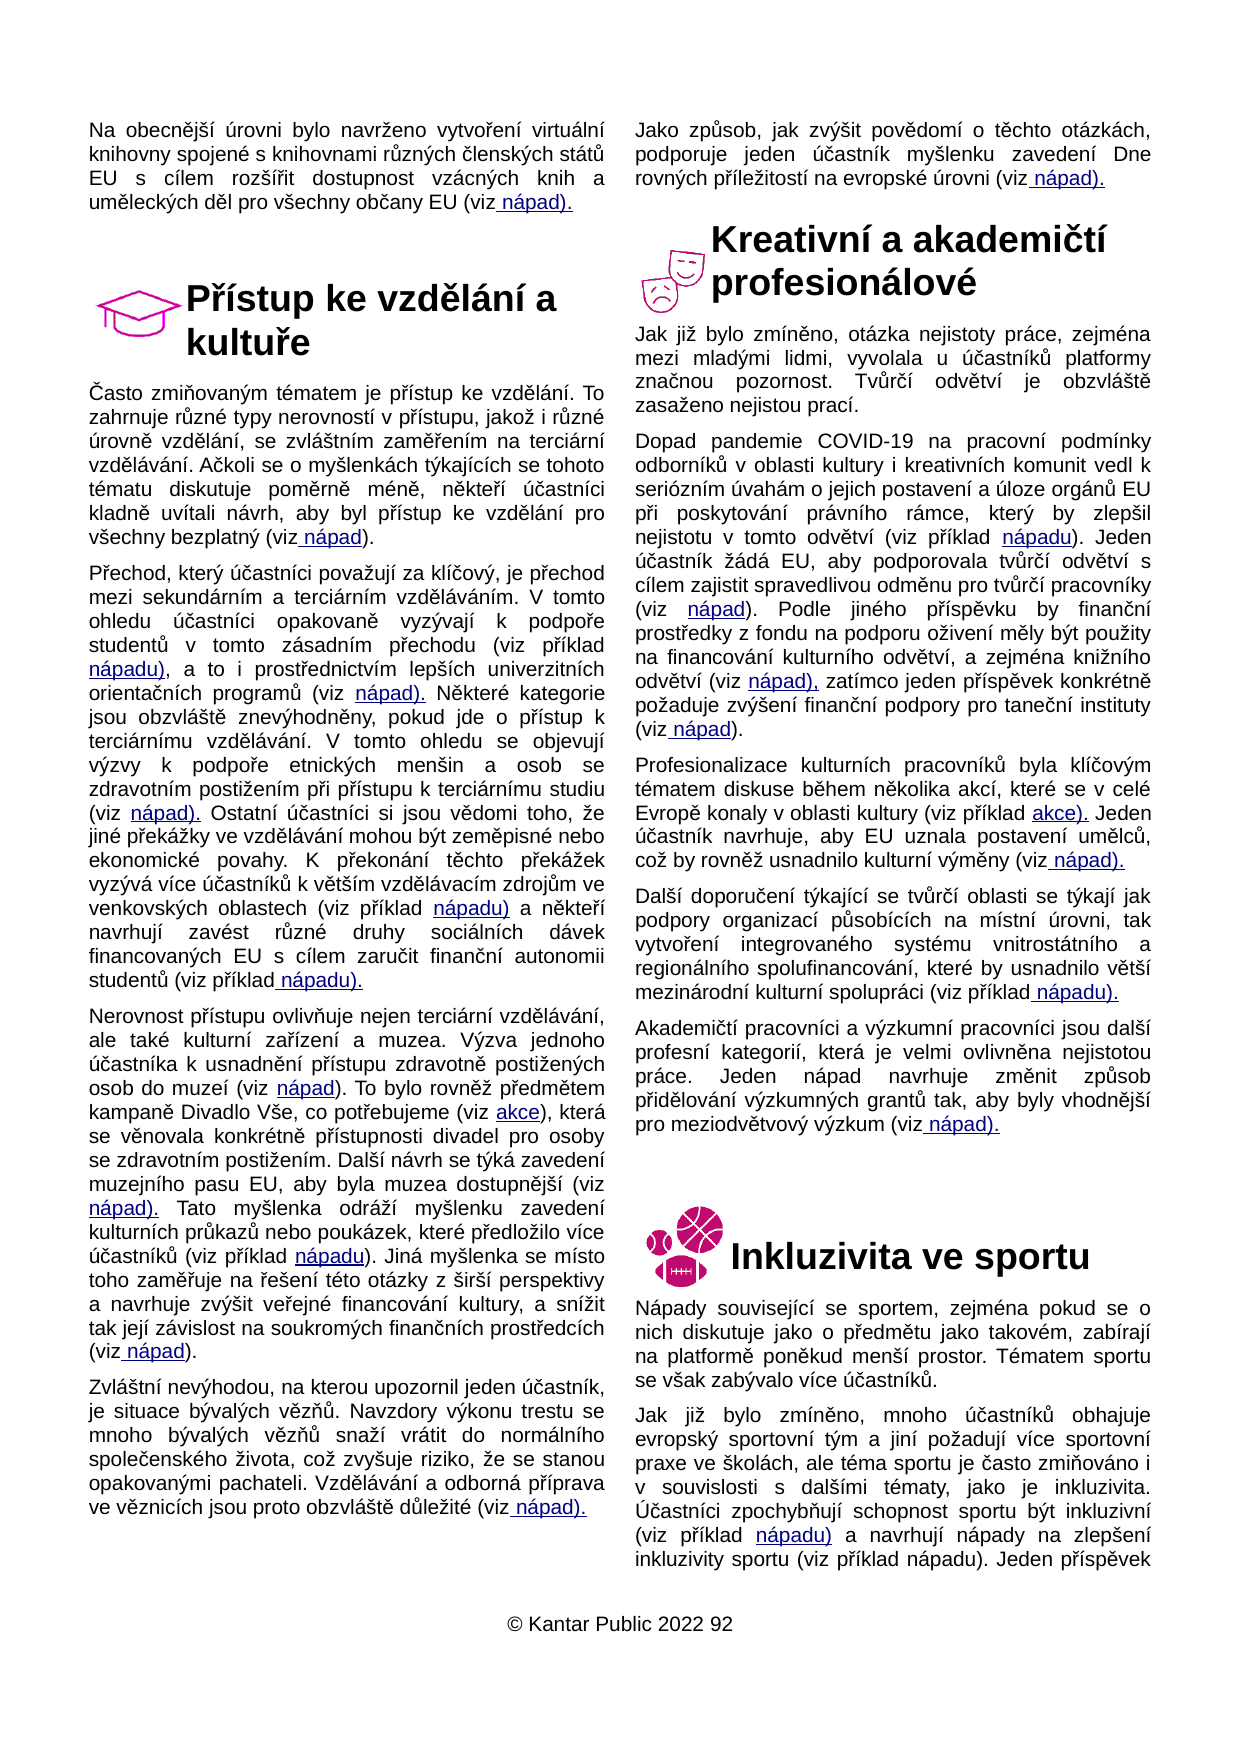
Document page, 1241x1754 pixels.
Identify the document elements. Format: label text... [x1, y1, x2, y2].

picture [635, 243, 711, 319]
text Jak již bylo zmíněno, mnoho účastníků obhajuje evropský sportovní tým a jiní požadují více sportovní praxe ve školách, ale téma sportu je často zmiňováno i v souvislosti s dalšími tématy, jako je inkluzivita. Účastníci zpochybňují schopnost sportu být inkluzivní (viz příklad nápadu) a navrhují nápady na zlepšení inkluzivity sportu (viz příklad nápadu). Jeden příspěvek [635, 1403, 1152, 1571]
text Jak již bylo zmíněno, otázka nejistoty práce, zejména mezi mladými lidmi, vyvolala u účastníků platformy značnou pozornost. Tvůrčí odvětví je obzvláště zasaženo nejistou prací. [635, 321, 1152, 417]
text Profesionalizace kulturních pracovníků byla klíčovým tématem diskuse během několika akcí, které se v celé Evropě konaly v oblasti kultury (viz příklad akce). Jeden účastník navrhuje, aby EU uznala postavení umělců, což by rovněž usnadnilo kulturní výměny (viz nápad). [635, 752, 1152, 872]
subtitle Přístup ke vzdělání a kultuře [88, 277, 605, 363]
text Nápady související se sportem, zejména pokud se o nich diskutuje jako o předmětu jako takovém, zabírají na platformě poněkud menší prostor. Tématem sportu se však zabývalo více účastníků. [635, 1296, 1152, 1391]
subtitle Kreativní a akademičtí profesionálové [635, 217, 1152, 243]
subtitle Inkluzivita ve sportu [731, 1234, 1152, 1277]
text Akademičtí pracovníci a výzkumní pracovníci jsou další profesní kategorií, která je velmi ovlivněna nejistotou práce. Jeden nápad navrhuje změnit způsob přidělování výzkumných grantů tak, aby byly vhodnější pro meziodvětvový výzkum (viz nápad). [635, 1016, 1152, 1136]
picture [91, 266, 186, 361]
text Často zmiňovaným tématem je přístup ke vzdělání. To zahrnuje různé typy nerovností v přístupu, jakož i různé úrovně vzdělání, se zvláštním zaměřením na terciární vzdělávání. Ačkoli se o myšlenkách týkajících se tohoto tématu diskutuje poměrně méně, někteří účastníci kladně uvítali návrh, aby byl přístup ke vzdělání pro všechny bezplatný (viz nápad). [88, 381, 605, 549]
picture [638, 1201, 731, 1293]
text Jako způsob, jak zvýšit povědomí o těchto otázkách, podporuje jeden účastník myšlenku zavedení Dne rovných příležitostí na evropské úrovni (viz nápad). [635, 118, 1152, 190]
text Na obecnější úrovni bylo navrženo vytvoření virtuální knihovny spojené s knihovnami různých členských států EU s cílem rozšířit dostupnost vzácných knih a uměleckých děl pro všechny občany EU (viz nápad). [88, 118, 605, 214]
text Další doporučení týkající se tvůrčí oblasti se týkají jak podpory organizací působících na místní úrovni, tak vytvoření integrovaného systému vnitrostátního a regionálního spolufinancování, které by usnadnilo větší mezinárodní kulturní spolupráci (viz příklad nápadu). [635, 884, 1152, 1004]
text Přechod, který účastníci považují za klíčový, je přechod mezi sekundárním a terciárním vzděláváním. V tomto ohledu účastníci opakovaně vyzývají k podpoře studentů v tomto zásadním přechodu (viz příklad nápadu), a to i prostřednictvím lepších univerzitních orientačních programů (viz nápad). Některé kategorie jsou obzvláště znevýhodněny, pokud jde o přístup k terciárnímu vzdělávání. V tomto ohledu se objevují výzvy k podpoře etnických menšin a osob se zdravotním postižením při přístupu k terciárnímu studiu (viz nápad). Ostatní účastníci si jsou vědomi toho, že jiné překážky ve vzdělávání mohou být zeměpisné nebo ekonomické povahy. K překonání těchto překážek vyzývá více účastníků k větším vzdělávacím zdrojům ve venkovských oblastech (viz příklad nápadu) a někteří navrhují zavést různé druhy sociálních dávek financovaných EU s cílem zaručit finanční autonomii studentů (viz příklad nápadu). [88, 561, 605, 992]
text Dopad pandemie COVID-19 na pracovní podmínky odborníků v oblasti kultury i kreativních komunit vedl k seriózním úvahám o jejich postavení a úloze orgánů EU při poskytování právního rámce, který by zlepšil nejistotu v tomto odvětví (viz příklad nápadu). Jeden účastník žádá EU, aby podporovala tvůrčí odvětví s cílem zajistit spravedlivou odměnu pro tvůrčí pracovníky (viz nápad). Podle jiného příspěvku by finanční prostředky z fondu na podporu oživení měly být použity na financování kulturního odvětví, a zejména knižního odvětví (viz nápad), zatímco jeden příspěvek konkrétně požaduje zvýšení finanční podpory pro taneční instituty (viz nápad). [635, 429, 1152, 741]
text Nerovnost přístupu ovlivňuje nejen terciární vzdělávání, ale také kulturní zařízení a muzea. Výzva jednoho účastníka k usnadnění přístupu zdravotně postižených osob do muzeí (viz nápad). To bylo rovněž předmětem kampaně Divadlo Vše, co potřebujeme (viz akce), která se věnovala konkrétně přístupnosti divadel pro osoby se zdravotním postižením. Další návrh se týká zavedení muzejního pasu EU, aby byla muzea dostupnější (viz nápad). Tato myšlenka odráží myšlenku zavedení kulturních průkazů nebo poukázek, které předložilo více účastníků (viz příklad nápadu). Jiná myšlenka se místo toho zaměřuje na řešení této otázky z širší perspektivy a navrhuje zvýšit veřejné financování kultury, a snížit tak její závislost na soukromých finančních prostředcích (viz nápad). [88, 1004, 605, 1363]
text Zvláštní nevýhodou, na kterou upozornil jeden účastník, je situace bývalých vězňů. Navzdory výkonu trestu se mnoho bývalých vězňů snaží vrátit do normálního společenského života, což zvyšuje riziko, že se stanou opakovanými pachateli. Vzdělávání a odborná příprava ve věznicích jsou proto obzvláště důležité (viz nápad). [88, 1375, 605, 1519]
